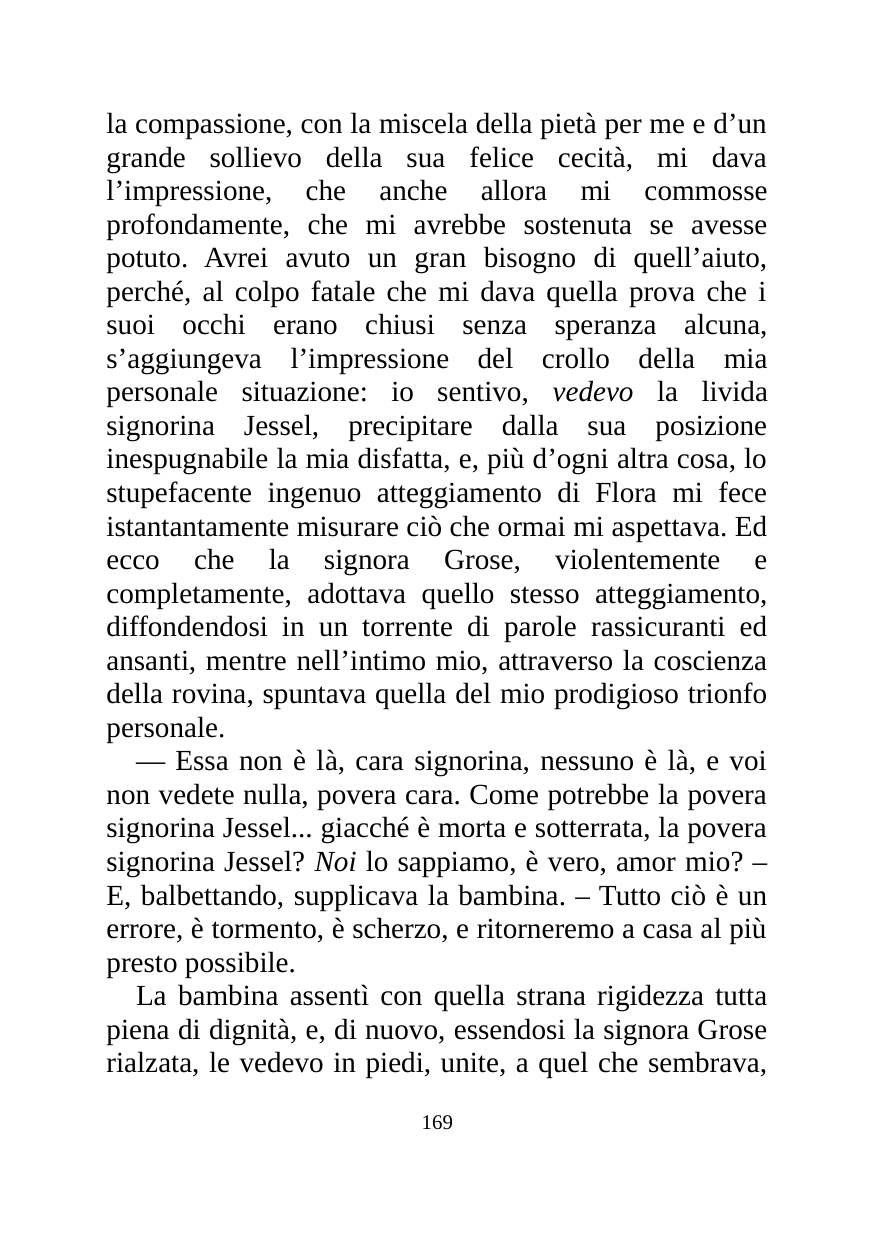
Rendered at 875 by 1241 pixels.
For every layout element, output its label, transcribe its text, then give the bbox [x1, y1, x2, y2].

text la compassione, con la miscela della pietà per me e d’un grande sollievo della sua felice cecità, mi dava l’impressione, che anche allora mi commosse profondamente, che mi avrebbe sostenuta se avesse potuto. Avrei avuto un gran bisogno di quell’aiuto, perché, al colpo fatale che mi dava quella prova che i suoi occhi erano chiusi senza speranza alcuna, s’aggiungeva l’impressione del crollo della mia personale situazione: io sentivo, vedevo la livida signorina Jessel, precipitare dalla sua posizione inespugnabile la mia disfatta, e, più d’ogni altra cosa, lo stupefacente ingenuo atteggiamento di Flora mi fece istantantamente misurare ciò che ormai mi aspettava. Ed ecco che la signora Grose, violentemente e completamente, adottava quello stesso atteggiamento, diffondendosi in un torrente di parole rassicuranti ed ansanti, mentre nell’intimo mio, attraverso la coscienza della rovina, spuntava quella del mio prodigioso trionfo personale. [106, 106, 768, 743]
text — Essa non è là, cara signorina, nessuno è là, e voi non vedete nulla, povera cara. Come potrebbe la povera signorina Jessel... giacché è morta e sotterrata, la povera signorina Jessel? Noi lo sappiamo, è vero, amor mio? – E, balbettando, supplicava la bambina. – Tutto ciò è un errore, è tormento, è scherzo, e ritorneremo a casa al più presto possibile. [106, 743, 768, 978]
text La bambina assentì con quella strana rigidezza tutta piena di dignità, e, di nuovo, essendosi la signora Grose rialzata, le vedevo in piedi, unite, a quel che sembrava, [106, 978, 768, 1079]
